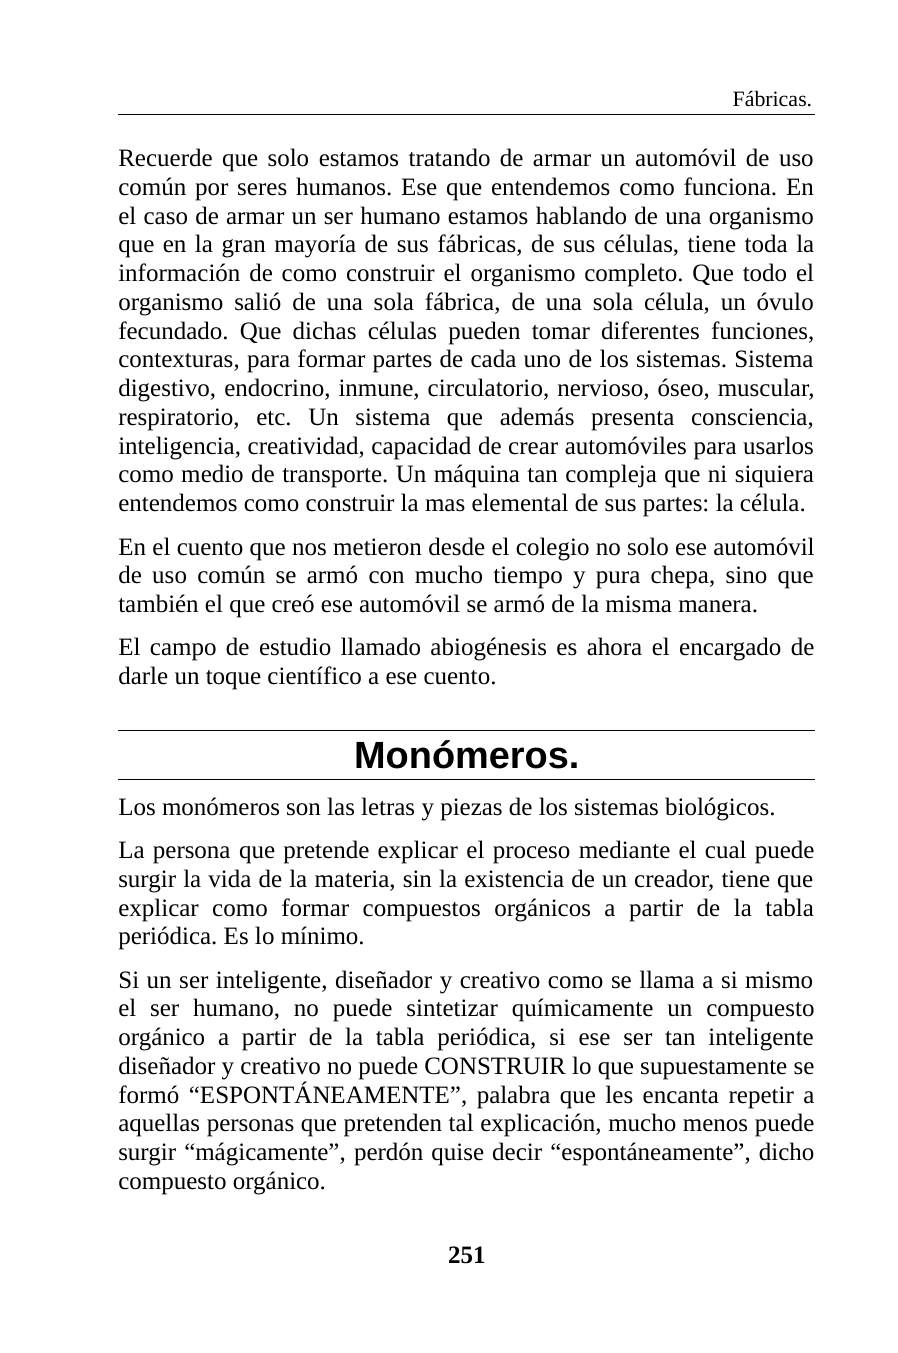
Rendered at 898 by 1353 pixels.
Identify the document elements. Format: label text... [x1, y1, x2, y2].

subtitle Monómeros. [118, 731, 815, 779]
text La persona que pretende explicar el proceso mediante el cual puede surgir la vida de la materia, sin la existencia de un creador, tiene que explicar como formar compuestos orgánicos a partir de la tabla periódica. Es lo mínimo. [118, 835, 815, 950]
text Si un ser inteligente, diseñador y creativo como se llama a si mismo el ser humano, no puede sintetizar químicamente un compuesto orgánico a partir de la tabla periódica, si ese ser tan inteligente diseñador y creativo no puede CONSTRUIR lo que supuestamente se formó “ESPONTÁNEAMENTE”, palabra que les encanta repetir a aquellas personas que pretenden tal explicación, mucho menos puede surgir “mágicamente”, perdón quise decir “espontáneamente”, dicho compuesto orgánico. [118, 965, 815, 1195]
text El campo de estudio llamado abiogénesis es ahora el encargado de darle un toque científico a ese cuento. [118, 632, 815, 690]
text Recuerde que solo estamos tratando de armar un automóvil de uso común por seres humanos. Ese que entendemos como funciona. En el caso de armar un ser humano estamos hablando de una organismo que en la gran mayoría de sus fábricas, de sus células, tiene toda la información de como construir el organismo completo. Que todo el organismo salió de una sola fábrica, de una sola célula, un óvulo fecundado. Que dichas células pueden tomar diferentes funciones, contexturas, para formar partes de cada uno de los sistemas. Sistema digestivo, endocrino, inmune, circulatorio, nervioso, óseo, muscular, respiratorio, etc. Un sistema que además presenta consciencia, inteligencia, creatividad, capacidad de crear automóviles para usarlos como medio de transporte. Un máquina tan compleja que ni siquiera entendemos como construir la mas elemental de sus partes: la célula. [118, 143, 815, 517]
text En el cuento que nos metieron desde el colegio no solo ese automóvil de uso común se armó con mucho tiempo y pura chepa, sino que también el que creó ese automóvil se armó de la misma manera. [118, 532, 815, 618]
text Los monómeros son las letras y piezas de los sistemas biológicos. [118, 792, 815, 821]
